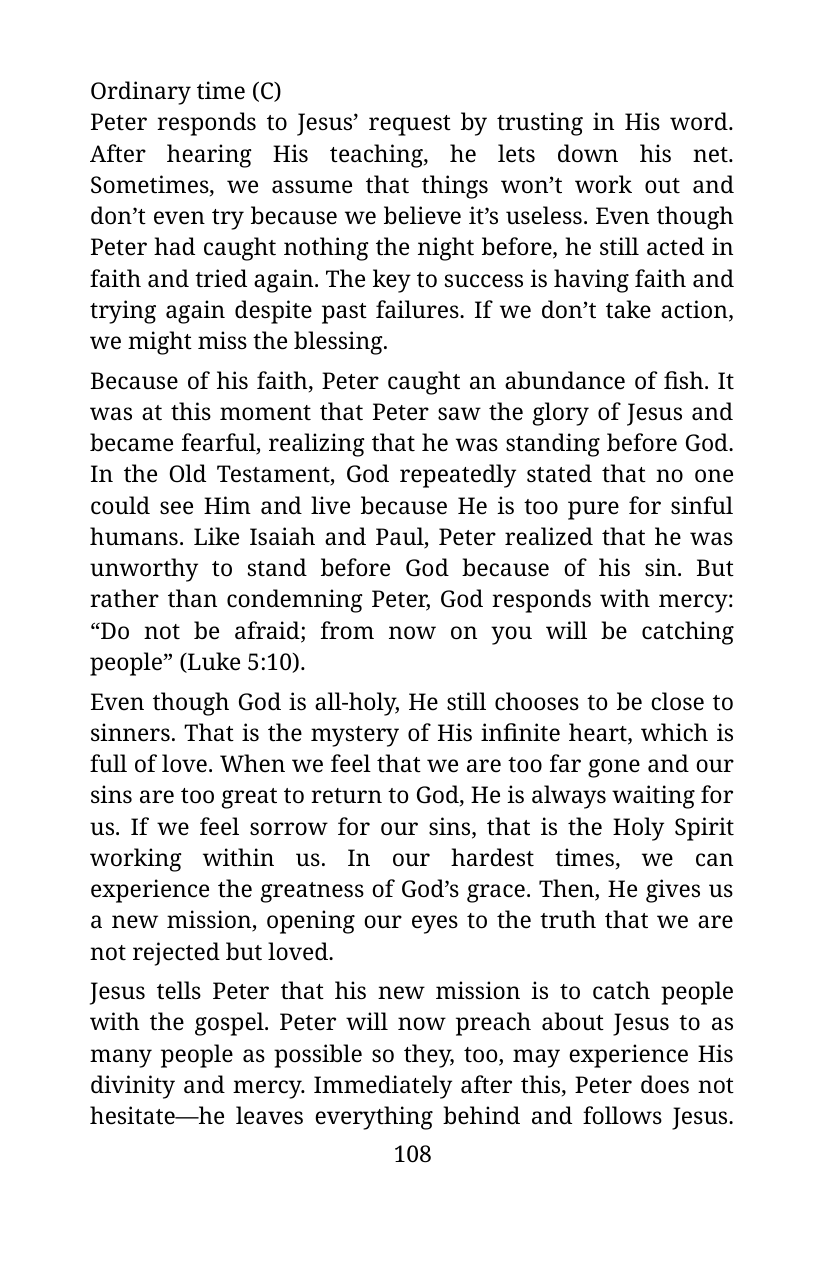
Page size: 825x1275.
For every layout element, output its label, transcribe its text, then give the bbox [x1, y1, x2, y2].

text Even though God is all-holy, He still chooses to be close to sinners. That is the mystery of His infinite heart, which is full of love. When we feel that we are too far gone and our sins are too great to return to God, He is always waiting for us. If we feel sorrow for our sins, that is the Holy Spirit working within us. In our hardest times, we can experience the greatness of God’s grace. Then, He gives us a new mission, opening our eyes to the truth that we are not rejected but loved. [90, 685, 735, 967]
text Jesus tells Peter that his new mission is to catch people with the gospel. Peter will now preach about Jesus to as many people as possible so they, too, may experience His divinity and mercy. Immediately after this, Peter does not hesitate—he leaves everything behind and follows Jesus. [90, 975, 735, 1131]
text Peter responds to Jesus’ request by trusting in His word. After hearing His teaching, he lets down his net. Sometimes, we assume that things won’t work out and don’t even try because we believe it’s useless. Even though Peter had caught nothing the night before, he still acted in faith and tried again. The key to success is having faith and trying again despite past failures. If we don’t take action, we might miss the blessing. [90, 106, 735, 356]
text Because of his faith, Peter caught an abundance of fish. It was at this moment that Peter saw the glory of Jesus and became fearful, realizing that he was standing before God. In the Old Testament, God repeatedly stated that no one could see Him and live because He is too pure for sinful humans. Like Isaiah and Paul, Peter realized that he was unworthy to stand before God because of his sin. But rather than condemning Peter, God responds with mercy: “Do not be afraid; from now on you will be catching people” (Luke 5:10). [90, 364, 735, 677]
